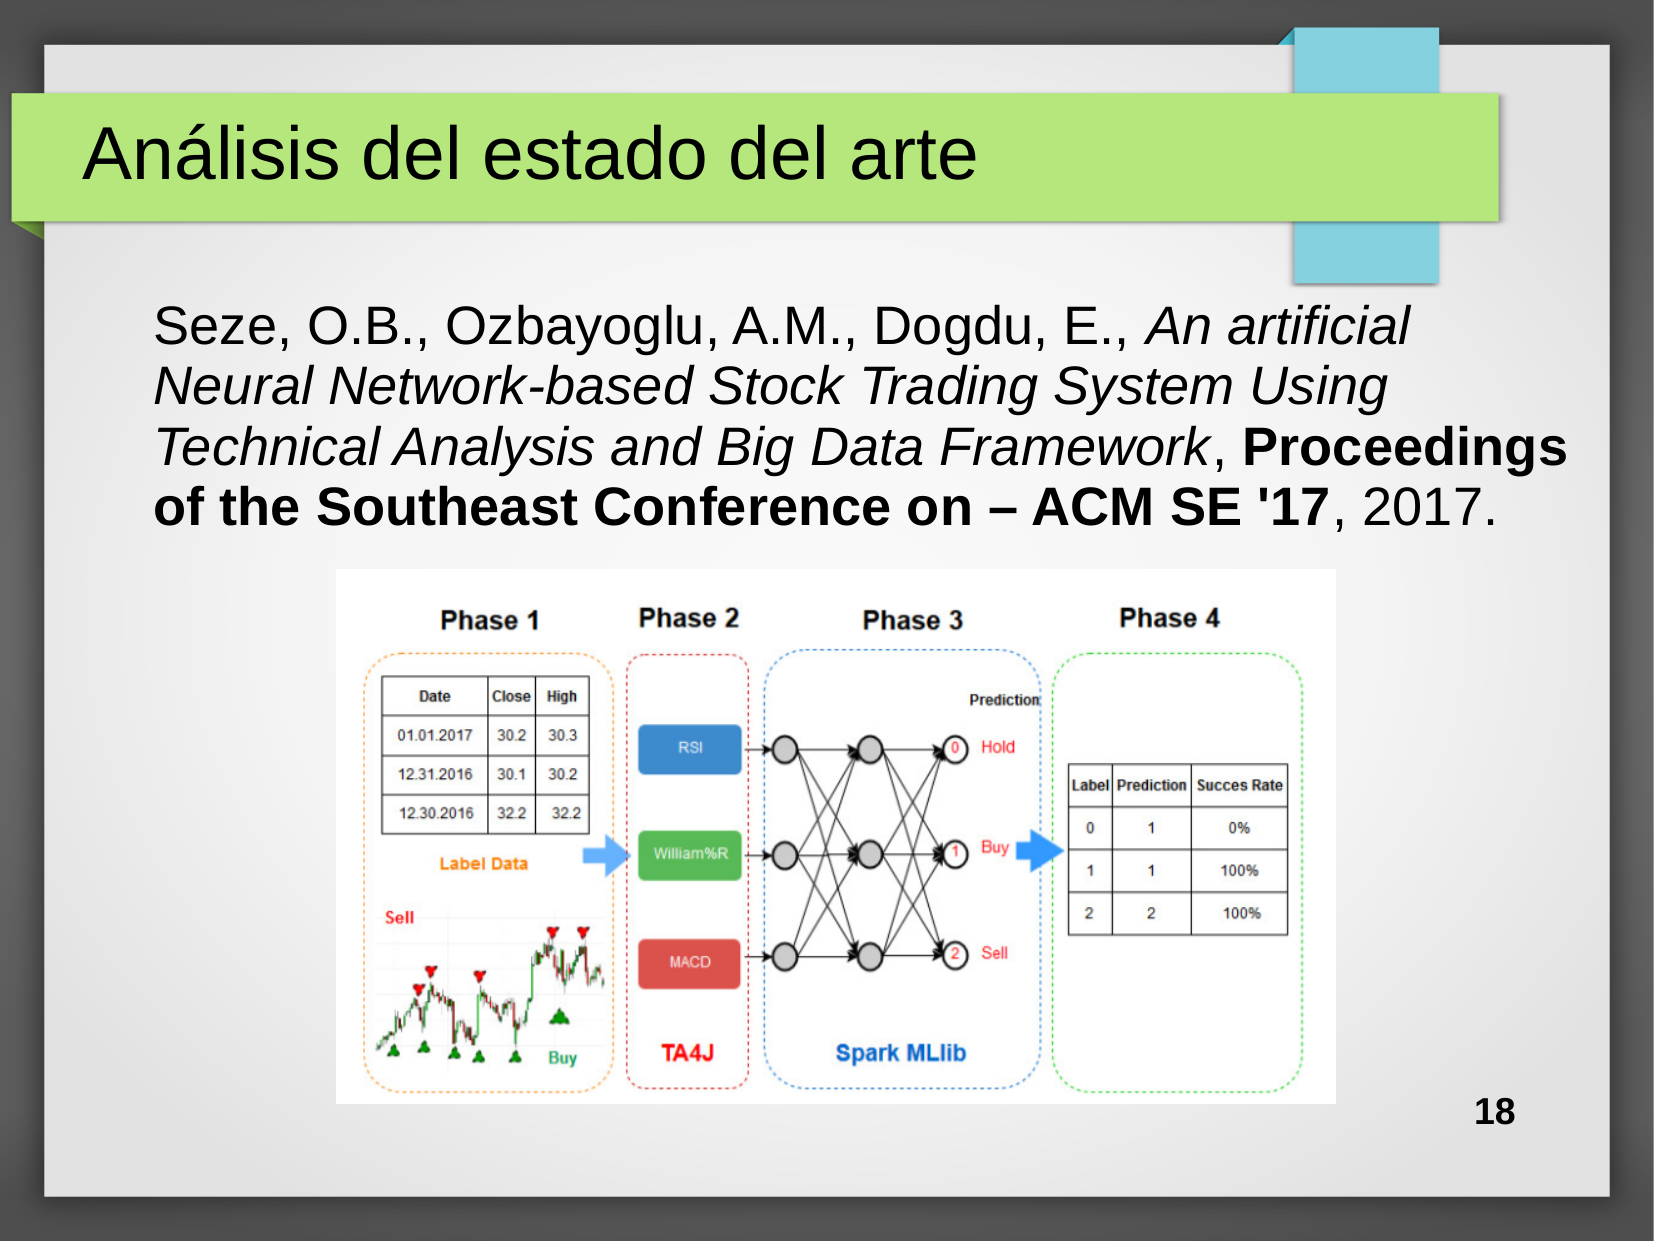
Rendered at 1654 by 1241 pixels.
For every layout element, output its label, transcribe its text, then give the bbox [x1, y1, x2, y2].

list Seze, O.B., Ozbayoglu, A.M., Dogdu, E., An artificial Neural Network-based Stock Trading System Using Technical Analysis and Big Data Framework, Proceedings of the Southeast Conference on – ACM SE '17, 2017. [82, 295, 1571, 1015]
title Análisis del estado del arte [82, 94, 1264, 213]
text_box [1459, 1083, 1654, 1154]
picture [0, 0, 1654, 1241]
